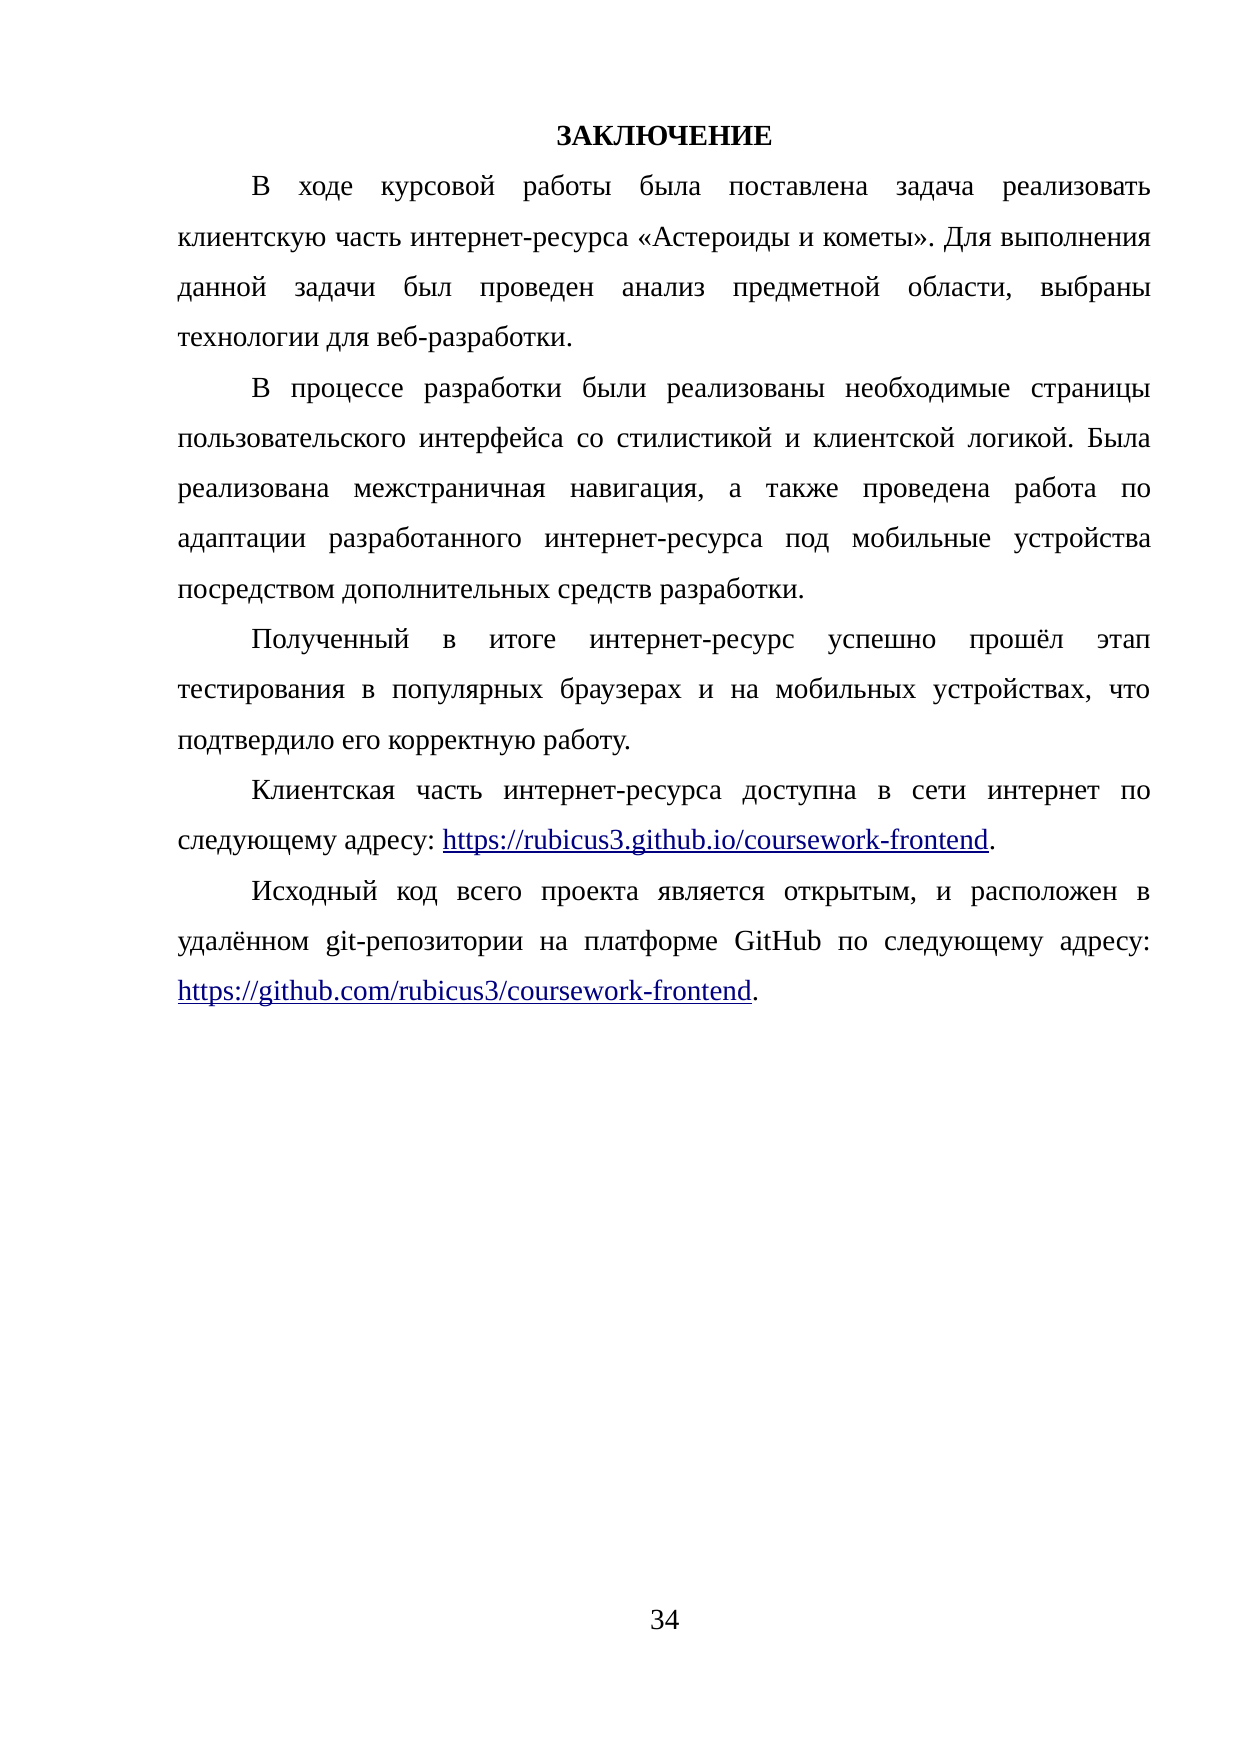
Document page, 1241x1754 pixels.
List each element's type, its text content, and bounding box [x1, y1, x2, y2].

text Исходный код всего проекта является открытым, и расположен в удалённом git-репозитории на платформе GitHub по следующему адресу: https://github.com/rubicus3/coursework-frontend. [177, 873, 1152, 1007]
text В ходе курсовой работы была поставлена задача реализовать клиентскую часть интернет-ресурса «Астероиды и кометы». Для выполнения данной задачи был проведен анализ предметной области, выбраны технологии для веб-разработки. [177, 168, 1152, 353]
text Клиентская часть интернет-ресурса доступна в сети интернет по следующему адресу: https://rubicus3.github.io/coursework-frontend. [177, 772, 1152, 856]
text Полученный в итоге интернет-ресурс успешно прошёл этап тестирования в популярных браузерах и на мобильных устройствах, что подтвердило его корректную работу. [177, 621, 1152, 755]
subtitle ЗАКЛЮЧЕНИЕ [177, 118, 1152, 152]
text В процессе разработки были реализованы необходимые страницы пользовательского интерфейса со стилистикой и клиентской логикой. Была реализована межстраничная навигация, а также проведена работа по адаптации разработанного интернет-ресурса под мобильные устройства посредством дополнительных средств разработки. [177, 370, 1152, 604]
